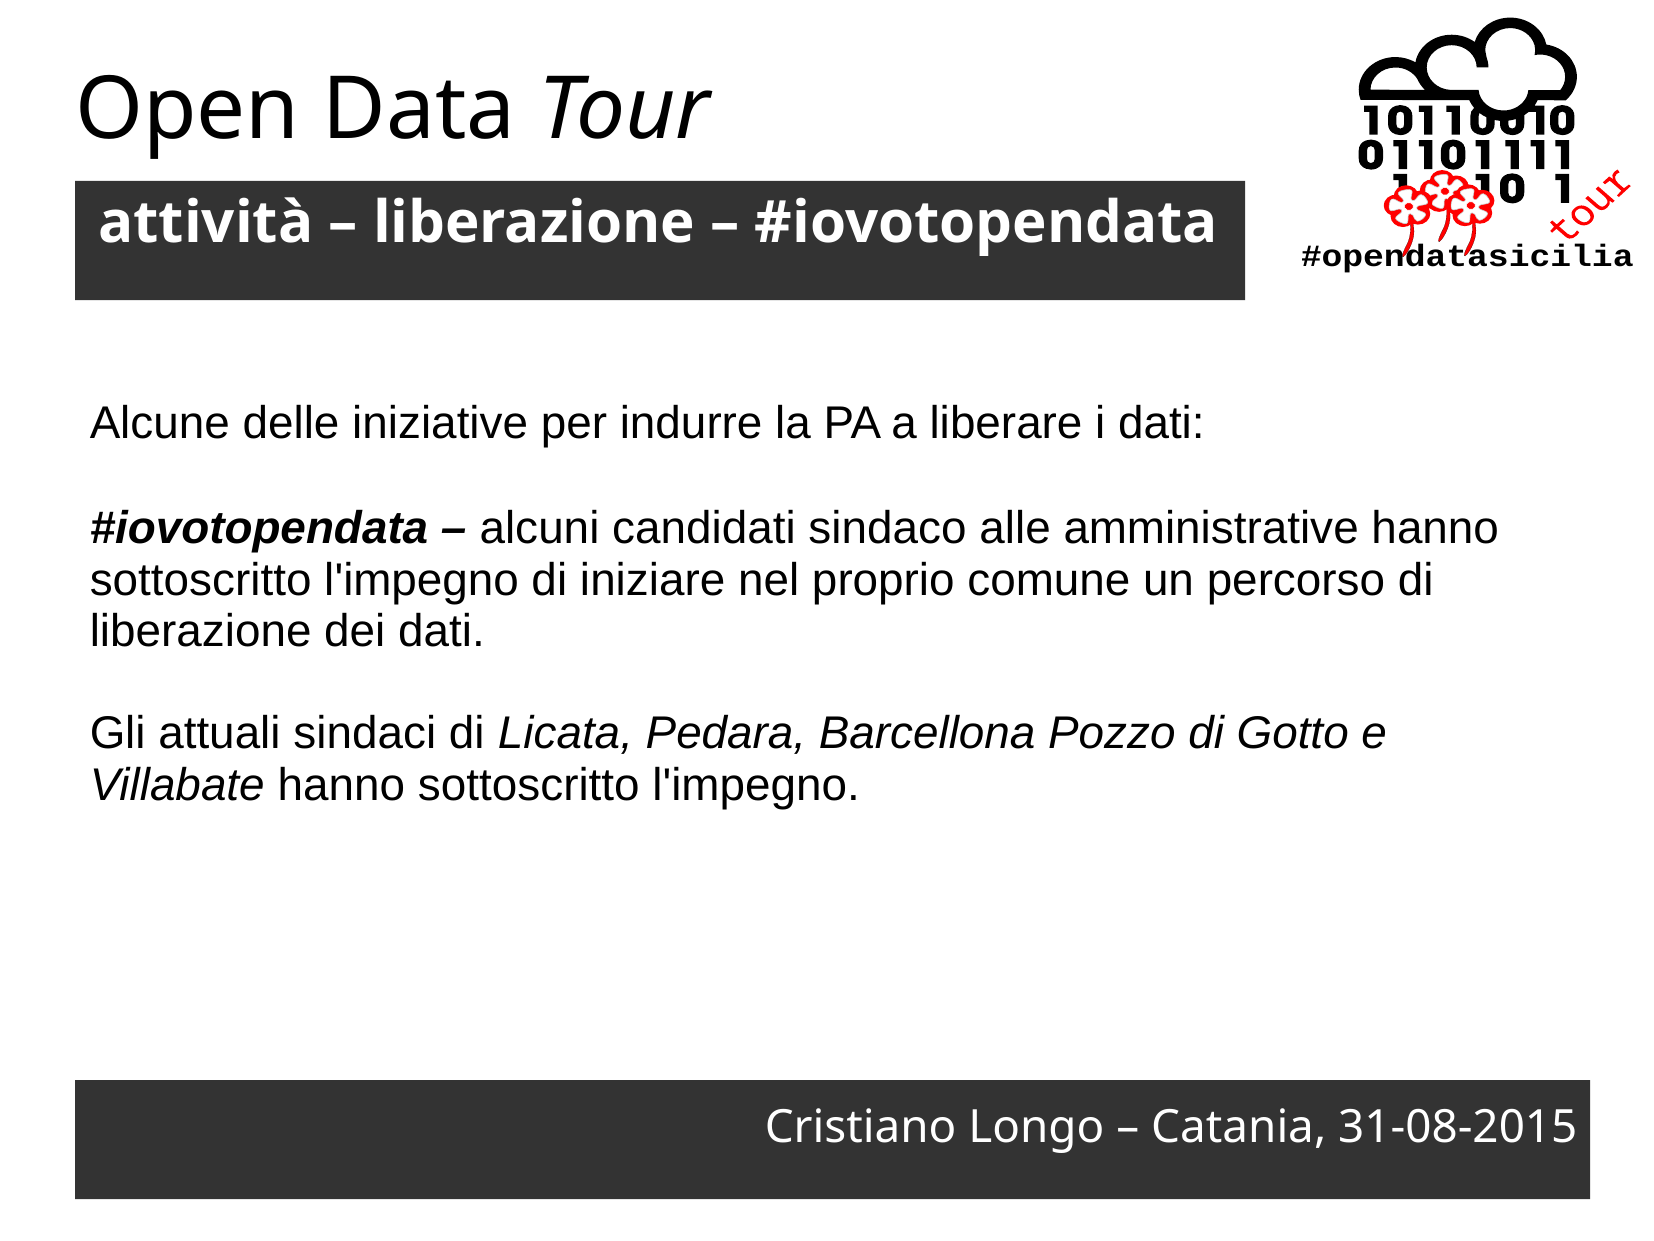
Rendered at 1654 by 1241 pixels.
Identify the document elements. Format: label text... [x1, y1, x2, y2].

picture [1302, 17, 1633, 273]
list Open Data Tour [75, 45, 1246, 165]
list attività – liberazione – #iovotopendata [75, 180, 1246, 301]
text_box Alcune delle iniziative per indurre la PA a liberare i dati: [75, 390, 1591, 508]
text_box #iovotopendata – alcuni candidati sindaco alle amministrative hanno sottoscritto l'impegno di iniziare nel proprio comune un percorso di liberazione dei dati. Gli attuali sindaci di Licata, Pedara, Barcellona Pozzo di Gotto e Villabate hanno sottoscritto l'impegno. [75, 495, 1576, 902]
list Cristiano Longo – Catania, 31-08-2015 [75, 1080, 1591, 1200]
